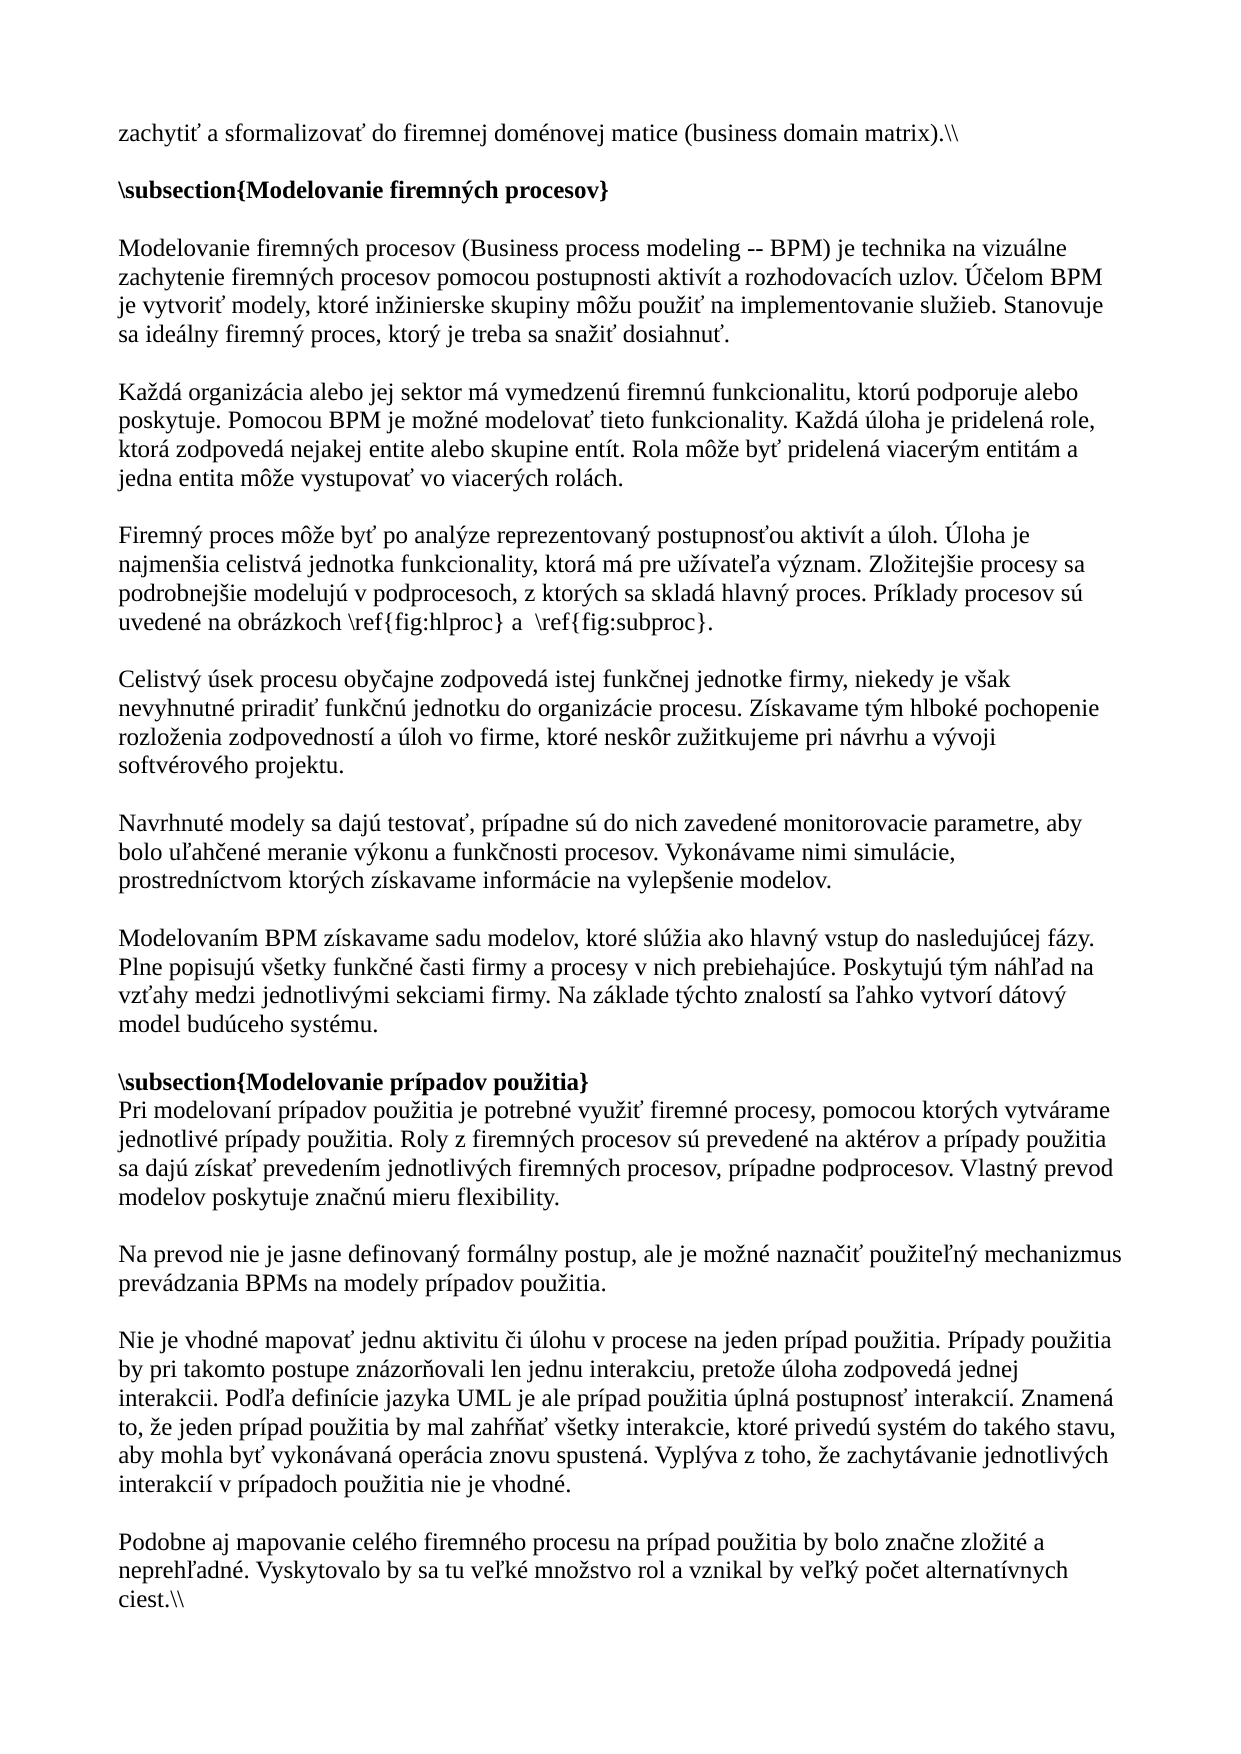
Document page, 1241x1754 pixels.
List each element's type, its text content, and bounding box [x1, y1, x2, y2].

text Navrhnuté modely sa dajú testovať, prípadne sú do nich zavedené monitorovacie parametre, aby bolo uľahčené meranie výkonu a funkčnosti procesov. Vykonávame nimi simulácie, prostredníctvom ktorých získavame informácie na vylepšenie modelov. [118, 808, 1122, 894]
text Firemný proces môže byť po analýze reprezentovaný postupnosťou aktivít a úloh. Úloha je najmenšia celistvá jednotka funkcionality, ktorá má pre užívateľa význam. Zložitejšie procesy sa podrobnejšie modelujú v podprocesoch, z ktorých sa skladá hlavný proces. Príklady procesov sú uvedené na obrázkoch \ref{fig:hlproc} a \ref{fig:subproc}. [118, 521, 1122, 636]
text Modelovanie firemných procesov (Business process modeling -- BPM) je technika na vizuálne zachytenie firemných procesov pomocou postupnosti aktivít a rozhodovacích uzlov. Účelom BPM je vytvoriť modely, ktoré inžinierske skupiny môžu použiť na implementovanie služieb. Stanovuje sa ideálny firemný proces, ktorý je treba sa snažiť dosiahnuť. [118, 233, 1122, 348]
text Na prevod nie je jasne definovaný formálny postup, ale je možné naznačiť použiteľný mechanizmus prevádzania BPMs na modely prípadov použitia. [118, 1239, 1122, 1297]
text Každá organizácia alebo jej sektor má vymedzenú firemnú funkcionalitu, ktorú podporuje alebo poskytuje. Pomocou BPM je možné modelovať tieto funkcionality. Každá úloha je pridelená role, ktorá zodpovedá nejakej entite alebo skupine entít. Rola môže byť pridelená viacerým entitám a jedna entita môže vystupovať vo viacerých rolách. [118, 377, 1122, 492]
text \subsection{Modelovanie prípadov použitia} [118, 1067, 1122, 1096]
text Modelovaním BPM získavame sadu modelov, ktoré slúžia ako hlavný vstup do nasledujúcej fázy. Plne popisujú všetky funkčné časti firmy a procesy v nich prebiehajúce. Poskytujú tým náhľad na vzťahy medzi jednotlivými sekciami firmy. Na základe týchto znalostí sa ľahko vytvorí dátový model budúceho systému. [118, 923, 1122, 1038]
text Podobne aj mapovanie celého firemného procesu na prípad použitia by bolo značne zložité a neprehľadné. Vyskytovalo by sa tu veľké množstvo rol a vznikal by veľký počet alternatívnych ciest.\\ [118, 1527, 1122, 1613]
text Pri modelovaní prípadov použitia je potrebné využiť firemné procesy, pomocou ktorých vytvárame jednotlivé prípady použitia. Roly z firemných procesov sú prevedené na aktérov a prípady použitia sa dajú získať prevedením jednotlivých firemných procesov, prípadne podprocesov. Vlastný prevod modelov poskytuje značnú mieru flexibility. [118, 1096, 1122, 1211]
text zachytiť a sformalizovať do firemnej doménovej matice (business domain matrix).\\ [118, 118, 1122, 147]
text Celistvý úsek procesu obyčajne zodpovedá istej funkčnej jednotke firmy, niekedy je však nevyhnutné priradiť funkčnú jednotku do organizácie procesu. Získavame tým hlboké pochopenie rozloženia zodpovedností a úloh vo firme, ktoré neskôr zužitkujeme pri návrhu a vývoji softvérového projektu. [118, 664, 1122, 779]
text Nie je vhodné mapovať jednu aktivitu či úlohu v procese na jeden prípad použitia. Prípady použitia by pri takomto postupe znázorňovali len jednu interakciu, pretože úloha zodpovedá jednej interakcii. Podľa definície jazyka UML je ale prípad použitia úplná postupnosť interakcií. Znamená to, že jeden prípad použitia by mal zahŕňať všetky interakcie, ktoré privedú systém do takého stavu, aby mohla byť vykonávaná operácia znovu spustená. Vyplýva z toho, že zachytávanie jednotlivých interakcií v prípadoch použitia nie je vhodné. [118, 1326, 1122, 1498]
text \subsection{Modelovanie firemných procesov} [118, 176, 1122, 204]
